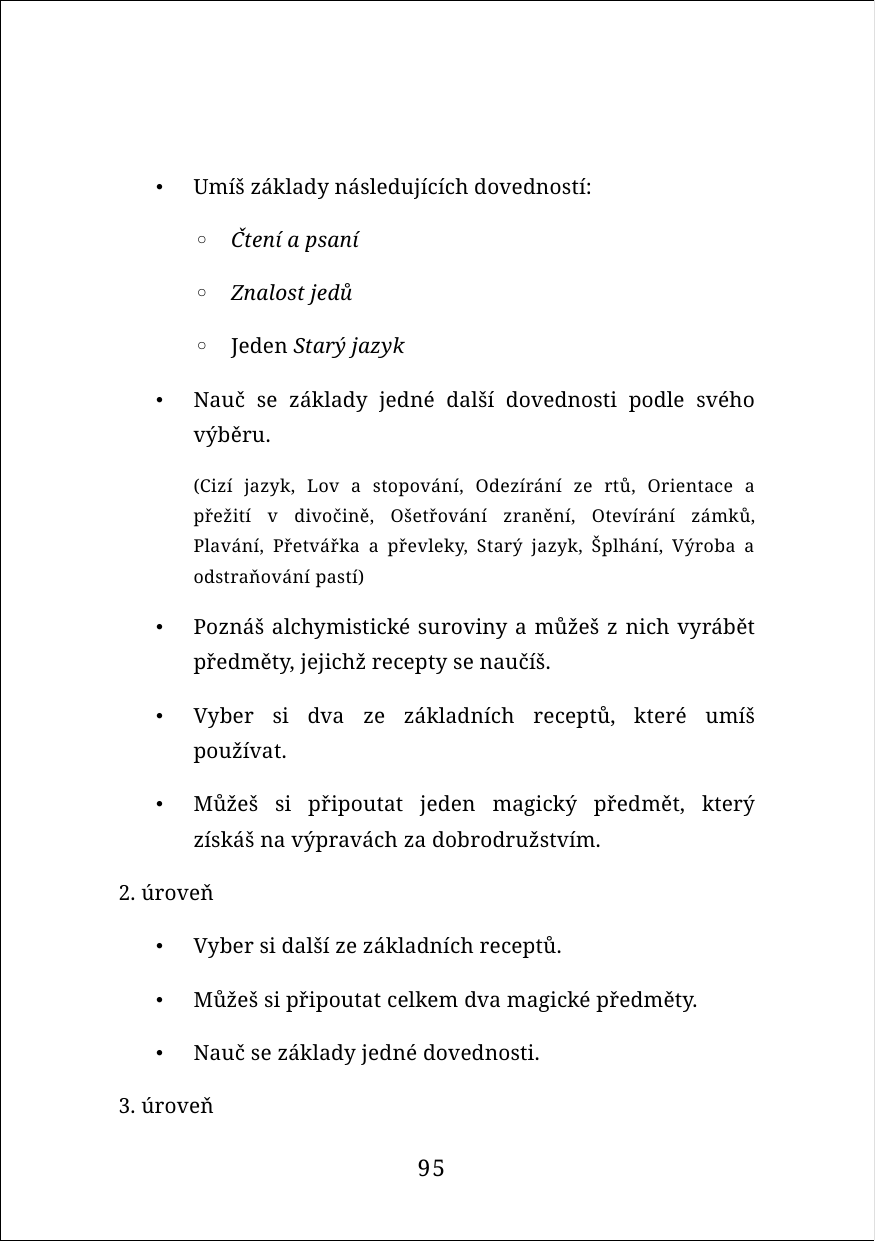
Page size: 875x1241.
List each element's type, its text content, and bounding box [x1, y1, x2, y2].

list Vyber si dva ze základních receptů, které umíš používat. [156, 701, 756, 765]
list Umíš základy následujících dovedností: [156, 172, 756, 200]
list Vyber si další ze základních receptů. [156, 931, 756, 960]
list Můžeš si připoutat celkem dva magické předměty. [156, 985, 756, 1013]
text 3. úroveň [118, 1091, 756, 1119]
list Nauč se základy jedné další dovednosti podle svého výběru. [156, 385, 756, 449]
text 2. úroveň [118, 878, 756, 907]
list Jeden Starý jazyk [193, 331, 756, 360]
list Znalost jedů [193, 278, 756, 307]
list Nauč se základy jedné dovednosti. [156, 1038, 756, 1066]
list (Cizí jazyk, Lov a stopování, Odezírání ze rtů, Orientace a přežití v divočině, Ošetřování zranění, Otevírání zámků, Plavání, Přetvářka a převleky, Starý jazyk, Šplhání, Výroba a odstraňování pastí) [156, 473, 756, 588]
list Čtení a psaní [193, 225, 756, 253]
list Můžeš si připoutat jeden magický předmět, který získáš na výpravách za dobrodružstvím. [156, 789, 756, 853]
list Poznáš alchymistické suroviny a můžeš z nich vyrábět předměty, jejichž recepty se naučíš. [156, 612, 756, 676]
